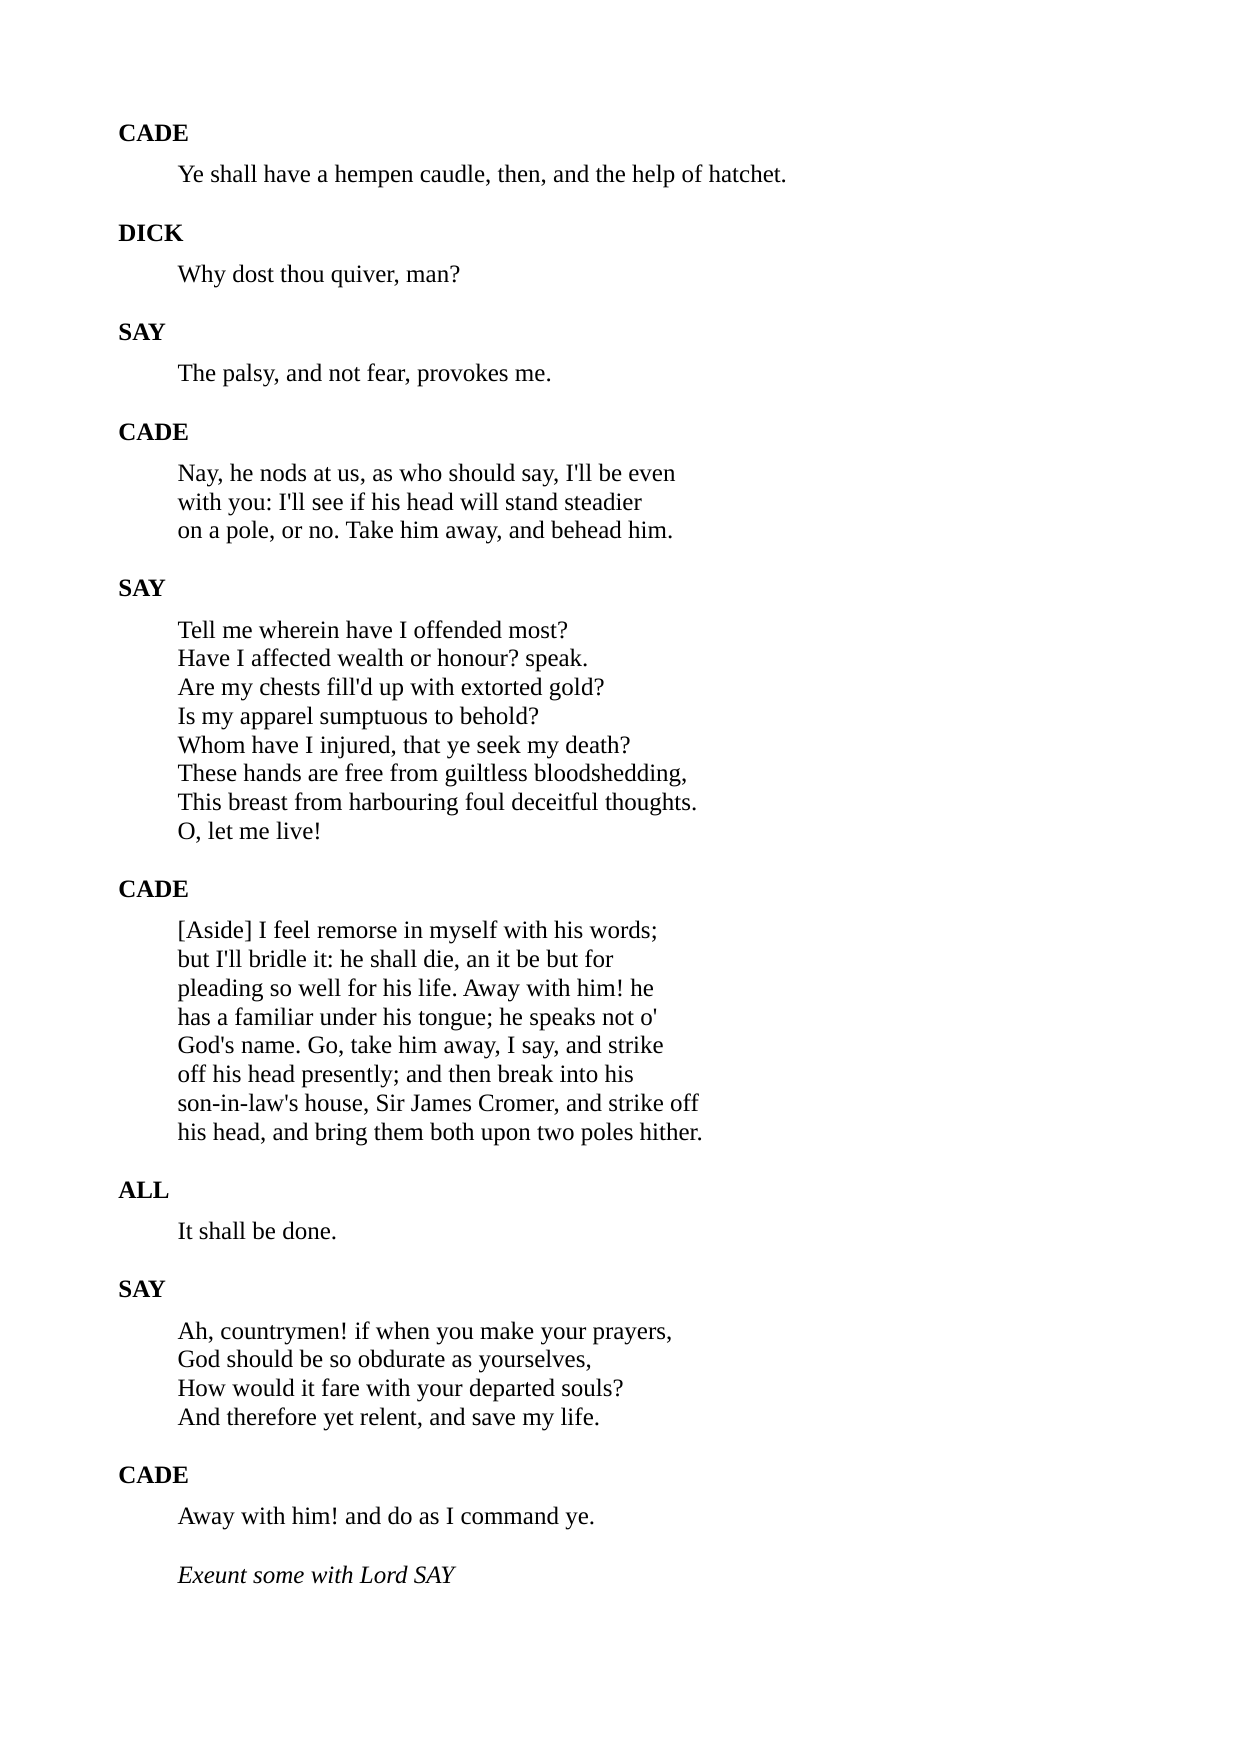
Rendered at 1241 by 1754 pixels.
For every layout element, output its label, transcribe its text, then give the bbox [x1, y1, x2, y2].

text ALL [118, 1175, 1122, 1204]
text SAY [118, 573, 1122, 602]
text [Aside] I feel remorse in myself with his words; but I'll bridle it: he shall die, an it be but for pleading so well for his life. Away with him! he has a familiar under his tongue; he speaks not o' God's name. Go, take him away, I say, and strike off his head presently; and then break into his son-in-law's house, Sir James Cromer, and strike off his head, and bring them both upon two poles hither. [177, 916, 1063, 1146]
text Nay, he nods at us, as who should say, I'll be even with you: I'll see if his head will stand steadier on a pole, or no. Take him away, and behead him. [177, 458, 1063, 544]
text CADE [118, 874, 1122, 903]
text CADE [118, 118, 1122, 147]
text The palsy, and not fear, provokes me. [177, 358, 1063, 387]
text Away with him! and do as I command ye. [177, 1501, 1063, 1530]
text Ye shall have a hempen caudle, then, and the help of hatchet. [177, 159, 1063, 188]
text Why dost thou quiver, man? [177, 259, 1063, 288]
text CADE [118, 1460, 1122, 1489]
text Tell me wherein have I offended most? Have I affected wealth or honour? speak. Are my chests fill'd up with extorted gold? Is my apparel sumptuous to behold? Whom have I injured, that ye seek my death? These hands are free from guiltless bloodshedding, This breast from harbouring foul deceitful thoughts. O, let me live! [177, 615, 1063, 845]
text Exeunt some with Lord SAY [177, 1560, 1063, 1588]
text Ah, countrymen! if when you make your prayers, God should be so obdurate as yourselves, How would it fare with your departed souls? And therefore yet relent, and save my life. [177, 1316, 1063, 1431]
text SAY [118, 317, 1122, 346]
text SAY [118, 1274, 1122, 1303]
text CADE [118, 417, 1122, 445]
text DICK [118, 218, 1122, 246]
text It shall be done. [177, 1216, 1063, 1245]
